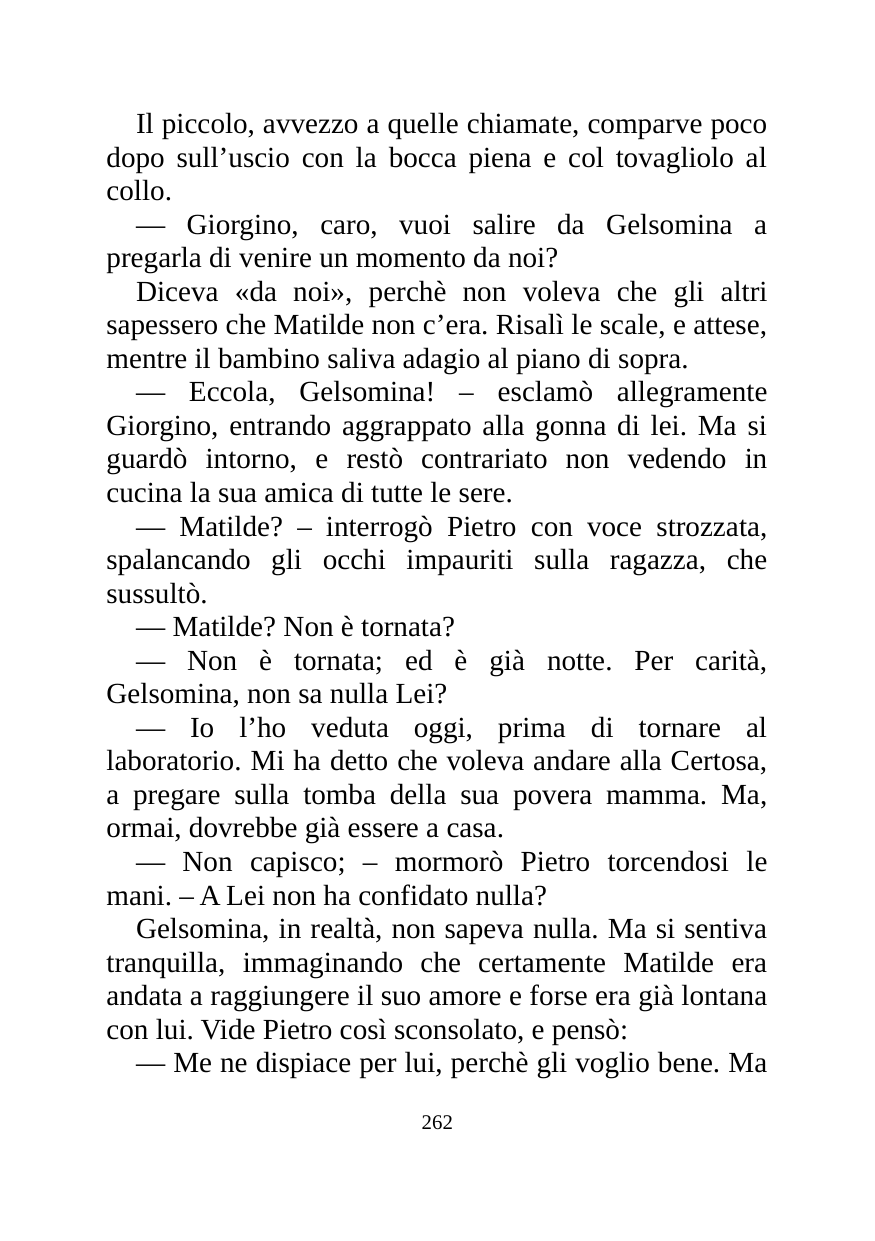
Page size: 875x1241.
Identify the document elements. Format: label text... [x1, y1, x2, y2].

text Gelsomina, in realtà, non sapeva nulla. Ma si sentiva tranquilla, immaginando che certamente Matilde era andata a raggiungere il suo amore e forse era già lontana con lui. Vide Pietro così sconsolato, e pensò: [106, 911, 768, 1045]
text Diceva «da noi», perchè non voleva che gli altri sapessero che Matilde non c’era. Risalì le scale, e attese, mentre il bambino saliva adagio al piano di sopra. [106, 274, 768, 374]
text — Non capisco; – mormorò Pietro torcendosi le mani. – A Lei non ha confidato nulla? [106, 844, 768, 911]
text — Non è tornata; ed è già notte. Per carità, Gelsomina, non sa nulla Lei? [106, 643, 768, 710]
text — Giorgino, caro, vuoi salire da Gelsomina a pregarla di venire un momento da noi? [106, 207, 768, 274]
text — Matilde? – interrogò Pietro con voce strozzata, spalancando gli occhi impauriti sulla ragazza, che sussultò. [106, 509, 768, 609]
text Il piccolo, avvezzo a quelle chiamate, comparve poco dopo sull’uscio con la bocca piena e col tovagliolo al collo. [106, 106, 768, 207]
text — Me ne dispiace per lui, perchè gli voglio bene. Ma [106, 1045, 768, 1079]
text — Matilde? Non è tornata? [106, 609, 768, 643]
text — Io l’ho veduta oggi, prima di tornare al laboratorio. Mi ha detto che voleva andare alla Certosa, a pregare sulla tomba della sua povera mamma. Ma, ormai, dovrebbe già essere a casa. [106, 710, 768, 844]
text — Eccola, Gelsomina! – esclamò allegramente Giorgino, entrando aggrappato alla gonna di lei. Ma si guardò intorno, e restò contrariato non vedendo in cucina la sua amica di tutte le sere. [106, 374, 768, 509]
